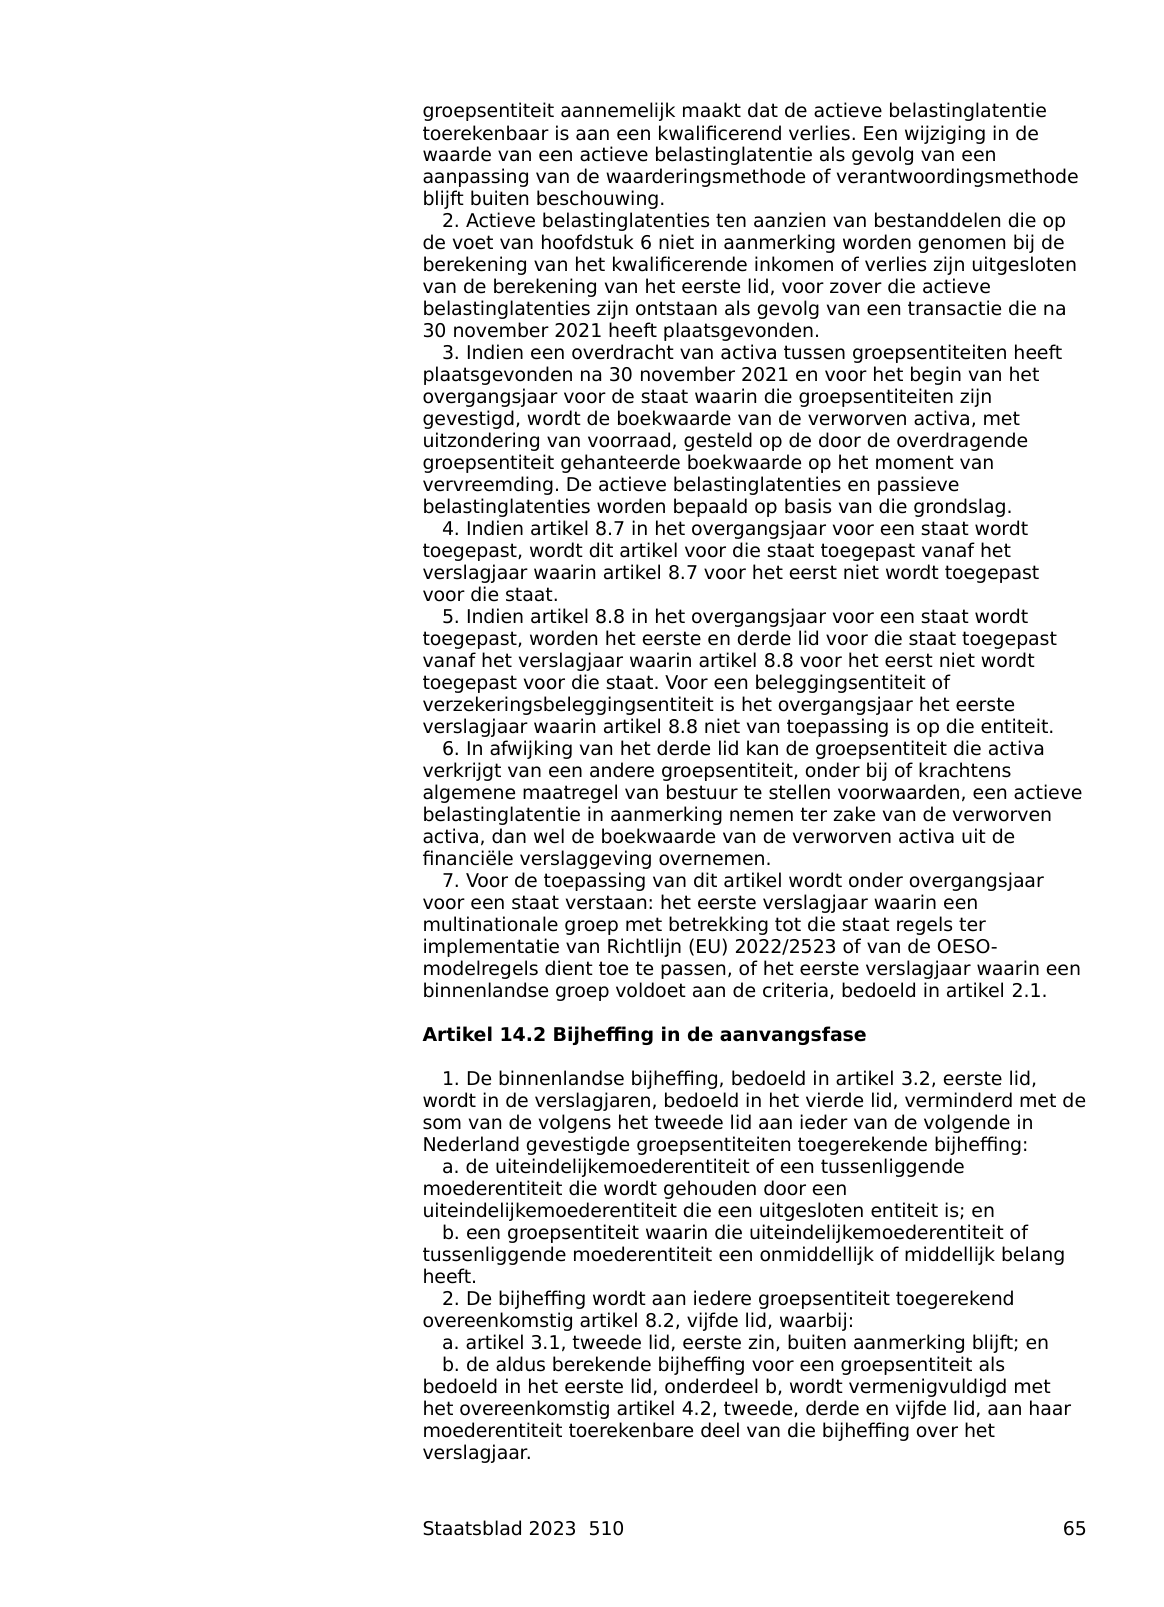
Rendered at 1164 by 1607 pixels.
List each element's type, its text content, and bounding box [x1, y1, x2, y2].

text 4. Indien artikel 8.7 in het overgangsjaar voor een staat wordt toegepast, wordt dit artikel voor die staat toegepast vanaf het verslagjaar waarin artikel 8.7 voor het eerst niet wordt toegepast voor die staat. [422, 518, 1087, 606]
text b. de aldus berekende bijheffing voor een groepsentiteit als bedoeld in het eerste lid, onderdeel b, wordt vermenigvuldigd met het overeenkomstig artikel 4.2, tweede, derde en vijfde lid, aan haar moederentiteit toerekenbare deel van die bijheffing over het verslagjaar. [422, 1354, 1087, 1463]
text 5. Indien artikel 8.8 in het overgangsjaar voor een staat wordt toegepast, worden het eerste en derde lid voor die staat toegepast vanaf het verslagjaar waarin artikel 8.8 voor het eerst niet wordt toegepast voor die staat. Voor een beleggingsentiteit of verzekeringsbeleggingsentiteit is het overgangsjaar het eerste verslagjaar waarin artikel 8.8 niet van toepassing is op die entiteit. [422, 606, 1087, 738]
text groepsentiteit aannemelijk maakt dat de actieve belastinglatentie toerekenbaar is aan een kwalificerend verlies. Een wijziging in de waarde van een actieve belastinglatentie als gevolg van een aanpassing van de waarderingsmethode of verantwoordingsmethode blijft buiten beschouwing. [422, 100, 1087, 210]
text 3. Indien een overdracht van activa tussen groepsentiteiten heeft plaatsgevonden na 30 november 2021 en voor het begin van het overgangsjaar voor de staat waarin die groepsentiteiten zijn gevestigd, wordt de boekwaarde van de verworven activa, met uitzondering van voorraad, gesteld op de door de overdragende groepsentiteit gehanteerde boekwaarde op het moment van vervreemding. De actieve belastinglatenties en passieve belastinglatenties worden bepaald op basis van die grondslag. [422, 342, 1087, 518]
text 7. Voor de toepassing van dit artikel wordt onder overgangsjaar voor een staat verstaan: het eerste verslagjaar waarin een multinationale groep met betrekking tot die staat regels ter implementatie van Richtlijn (EU) 2022/2523 of van de OESO-modelregels dient toe te passen, of het eerste verslagjaar waarin een binnenlandse groep voldoet aan de criteria, bedoeld in artikel 2.1. [422, 870, 1087, 1002]
text 2. Actieve belastinglatenties ten aanzien van bestanddelen die op de voet van hoofdstuk 6 niet in aanmerking worden genomen bij de berekening van het kwalificerende inkomen of verlies zijn uitgesloten van de berekening van het eerste lid, voor zover die actieve belastinglatenties zijn ontstaan als gevolg van een transactie die na 30 november 2021 heeft plaatsgevonden. [422, 210, 1087, 342]
text 1. De binnenlandse bijheffing, bedoeld in artikel 3.2, eerste lid, wordt in de verslagjaren, bedoeld in het vierde lid, verminderd met de som van de volgens het tweede lid aan ieder van de volgende in Nederland gevestigde groepsentiteiten toegerekende bijheffing: [422, 1068, 1087, 1156]
subtitle Artikel 14.2 Bijheffing in de aanvangsfase [422, 1024, 1087, 1046]
text a. artikel 3.1, tweede lid, eerste zin, buiten aanmerking blijft; en [422, 1332, 1087, 1354]
text 6. In afwijking van het derde lid kan de groepsentiteit die activa verkrijgt van een andere groepsentiteit, onder bij of krachtens algemene maatregel van bestuur te stellen voorwaarden, een actieve belastinglatentie in aanmerking nemen ter zake van de verworven activa, dan wel de boekwaarde van de verworven activa uit de financiële verslaggeving overnemen. [422, 738, 1087, 870]
text 2. De bijheffing wordt aan iedere groepsentiteit toegerekend overeenkomstig artikel 8.2, vijfde lid, waarbij: [422, 1288, 1087, 1332]
text a. de uiteindelijkemoederentiteit of een tussenliggende moederentiteit die wordt gehouden door een uiteindelijkemoederentiteit die een uitgesloten entiteit is; en [422, 1156, 1087, 1222]
text b. een groepsentiteit waarin die uiteindelijkemoederentiteit of tussenliggende moederentiteit een onmiddellijk of middellijk belang heeft. [422, 1222, 1087, 1288]
